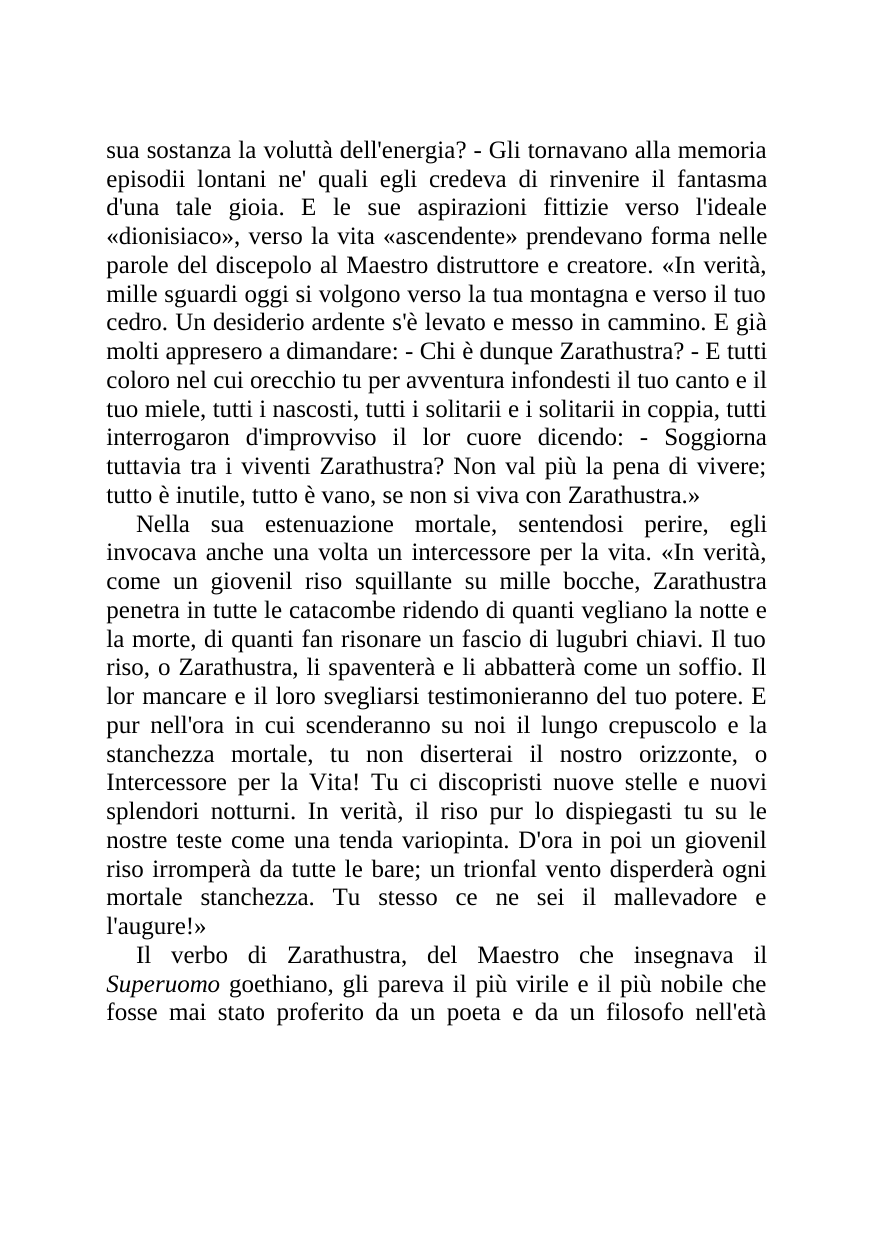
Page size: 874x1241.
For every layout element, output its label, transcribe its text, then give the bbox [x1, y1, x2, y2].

text Il verbo di Zarathustra, del Maestro che insegnava il Superuomo goethiano, gli pareva il più virile e il più nobile che fosse mai stato proferito da un poeta e da un filosofo nell'età [106, 940, 768, 1026]
text sua sostanza la voluttà dell'energia? - Gli tornavano alla memoria episodii lontani ne' quali egli credeva di rinvenire il fantasma d'una tale gioia. E le sue aspirazioni fittizie verso l'ideale «dionisiaco», verso la vita «ascendente» prendevano forma nelle parole del discepolo al Maestro distruttore e creatore. «In verità, mille sguardi oggi si volgono verso la tua montagna e verso il tuo cedro. Un desiderio ardente s'è levato e messo in cammino. E già molti appresero a dimandare: - Chi è dunque Zarathustra? - E tutti coloro nel cui orecchio tu per avventura infondesti il tuo canto e il tuo miele, tutti i nascosti, tutti i solitarii e i solitarii in coppia, tutti interrogaron d'improvviso il lor cuore dicendo: - Soggiorna tuttavia tra i viventi Zarathustra? Non val più la pena di vivere; tutto è inutile, tutto è vano, se non si viva con Zarathustra.» [106, 135, 768, 509]
text Nella sua estenuazione mortale, sentendosi perire, egli invocava anche una volta un intercessore per la vita. «In verità, come un giovenil riso squillante su mille bocche, Zarathustra penetra in tutte le catacombe ridendo di quanti vegliano la notte e la morte, di quanti fan risonare un fascio di lugubri chiavi. Il tuo riso, o Zarathustra, li spaventerà e li abbatterà come un soffio. Il lor mancare e il loro svegliarsi testimonieranno del tuo potere. E pur nell'ora in cui scenderanno su noi il lungo crepuscolo e la stanchezza mortale, tu non diserterai il nostro orizzonte, o Intercessore per la Vita! Tu ci discopristi nuove stelle e nuovi splendori notturni. In verità, il riso pur lo dispiegasti tu su le nostre teste come una tenda variopinta. D'ora in poi un giovenil riso irromperà da tutte le bare; un trionfal vento disperderà ogni mortale stanchezza. Tu stesso ce ne sei il mallevadore e l'augure!» [106, 509, 768, 940]
